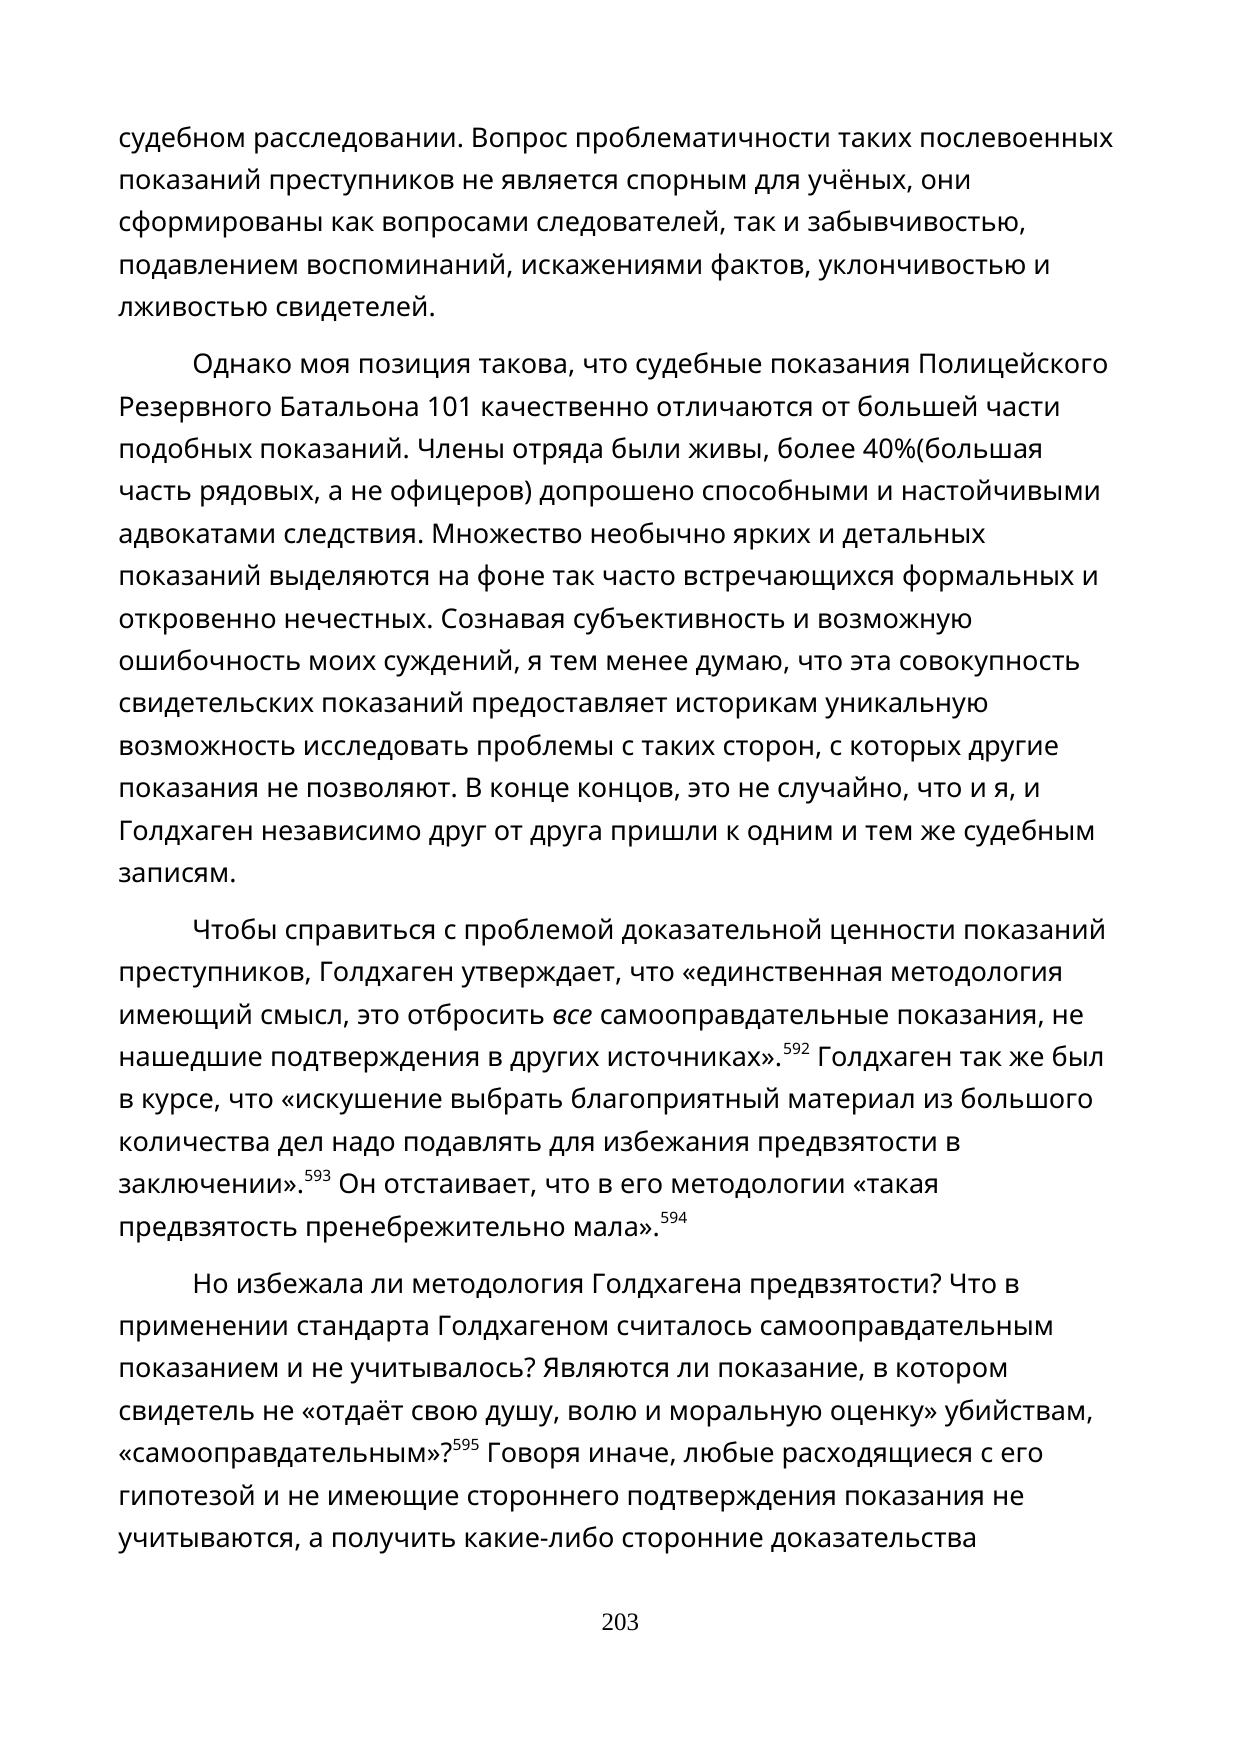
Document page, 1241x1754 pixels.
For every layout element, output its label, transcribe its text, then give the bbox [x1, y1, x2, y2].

text Однако моя позиция такова, что судебные показания Полицейского Резервного Батальона 101 качественно отличаются от большей части подобных показаний. Члены отряда были живы, более 40%(большая часть рядовых, а не офицеров) допрошено способными и настойчивыми адвокатами следствия. Множество необычно ярких и детальных показаний выделяются на фоне так часто встречающихся формальных и откровенно нечестных. Сознавая субъективность и возможную ошибочность моих суждений, я тем менее думаю, что эта совокупность свидетельских показаний предоставляет историкам уникальную возможность исследовать проблемы с таких сторон, с которых другие показания не позволяют. В конце концов, это не случайно, что и я, и Голдхаген независимо друг от друга пришли к одним и тем же судебным записям. [118, 345, 1122, 890]
text Чтобы справиться с проблемой доказательной ценности показаний преступников, Голдхаген утверждает, что «единственная методология имеющий смысл, это отбросить все самооправдательные показания, не нашедшие подтверждения в других источниках». Голдхаген так же был в курсе, что «искушение выбрать благоприятный материал из большого количества дел надо подавлять для избежания предвзятости в заключении». Он отстаивает, что в его методологии «такая предвзятость пренебрежительно мала». [118, 910, 1122, 1244]
text судебном расследовании. Вопрос проблематичности таких послевоенных показаний преступников не является спорным для учёных, они сформированы как вопросами следователей, так и забывчивостью, подавлением воспоминаний, искажениями фактов, уклончивостью и лживостью свидетелей. [118, 118, 1122, 324]
text Но избежала ли методология Голдхагена предвзятости? Что в применении стандарта Голдхагеном считалось самооправдательным показанием и не учитывалось? Являются ли показание, в котором свидетель не «отдаёт свою душу, волю и моральную оценку» убийствам, «самооправдательным»? Говоря иначе, любые расходящиеся с его гипотезой и не имеющие стороннего подтверждения показания не учитываются, а получить какие-либо сторонние доказательства [118, 1264, 1122, 1555]
